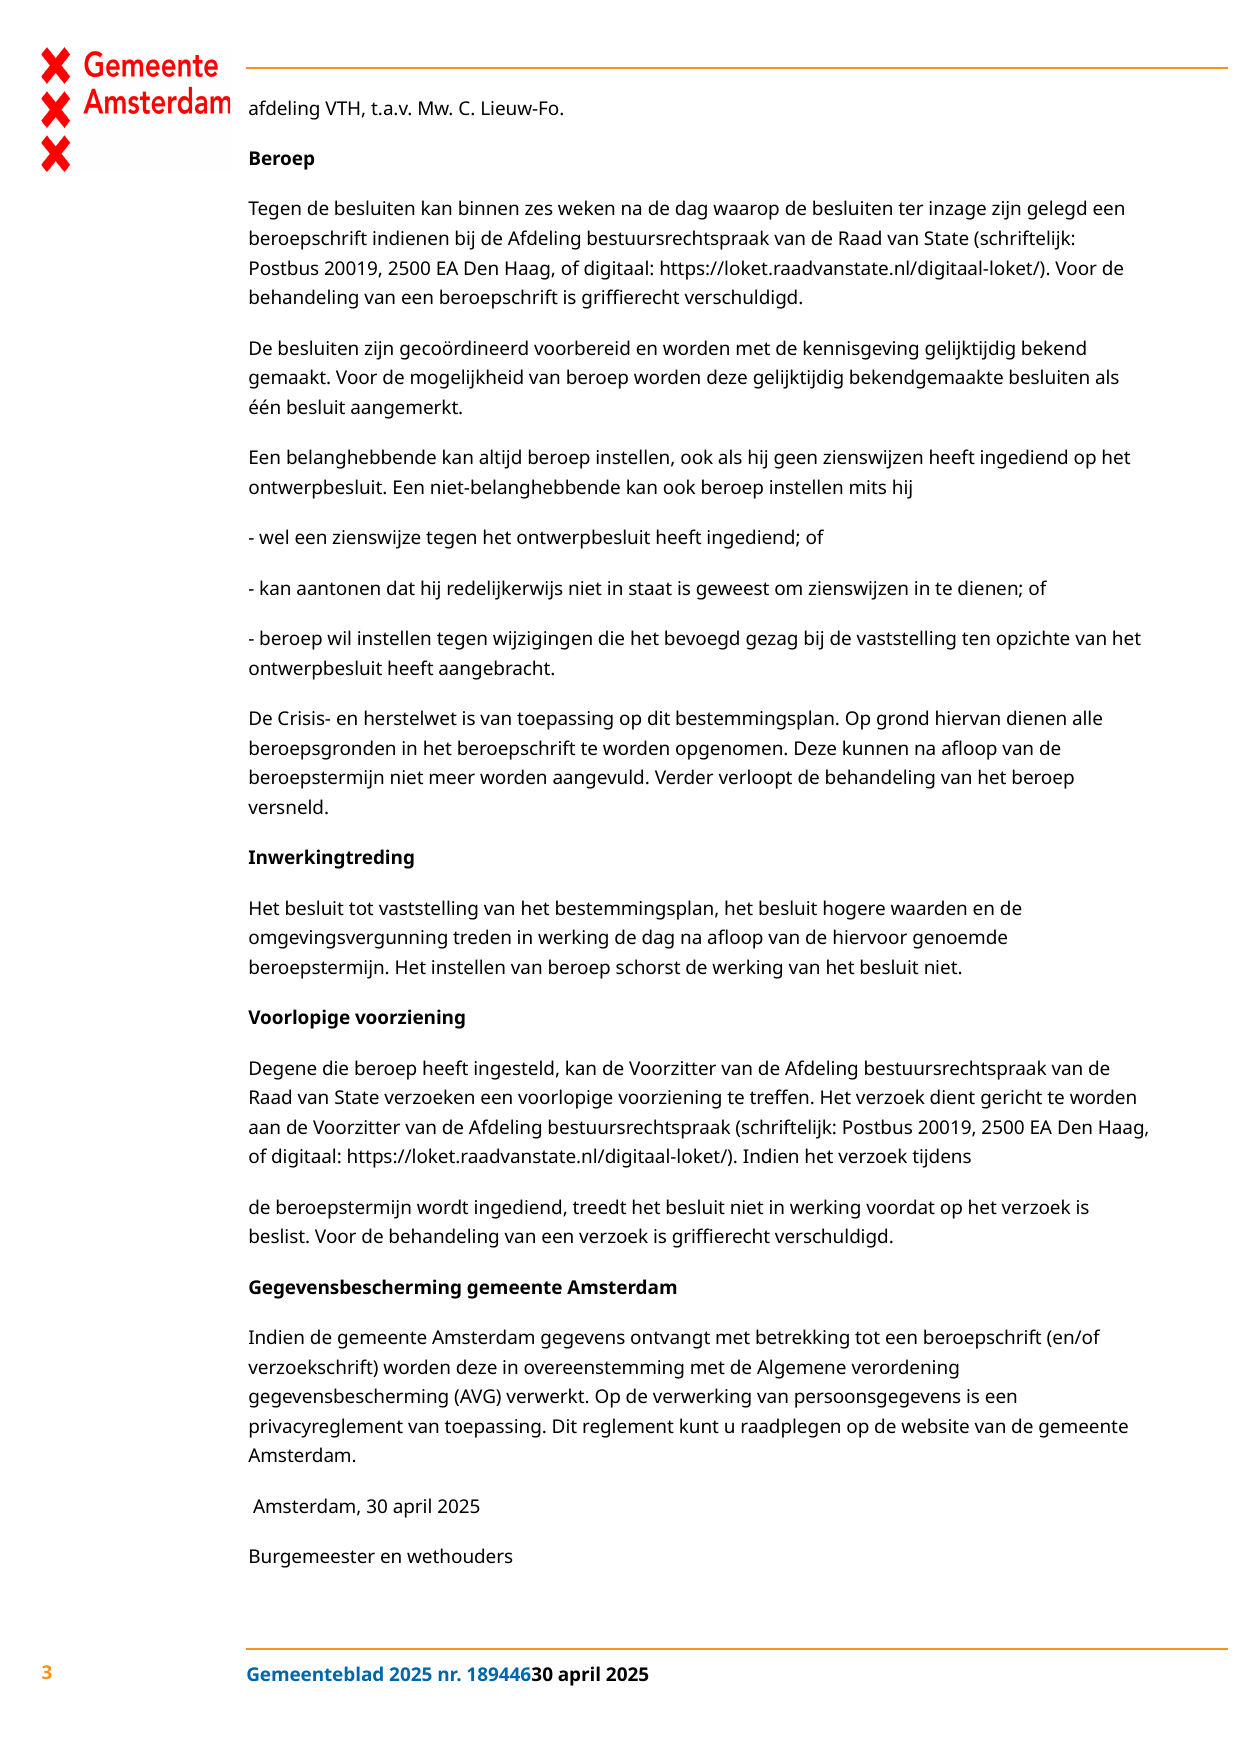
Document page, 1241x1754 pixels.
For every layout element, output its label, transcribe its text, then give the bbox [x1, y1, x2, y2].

text afdeling VTH, t.a.v. Mw. C. Lieuw-Fo. [248, 95, 1152, 121]
text De Crisis- en herstelwet is van toepassing op dit bestemmingsplan. Op grond hiervan dienen alle beroepsgronden in het beroepschrift te worden opgenomen. Deze kunnen na afloop van de beroepstermijn niet meer worden aangevuld. Verder verloopt de behandeling van het beroep versneld. [248, 705, 1152, 820]
text Amsterdam, 30 april 2025 [248, 1493, 1152, 1519]
text Burgemeester en wethouders [248, 1543, 1152, 1569]
text Gegevensbescherming gemeente Amsterdam [248, 1274, 1152, 1300]
text Tegen de besluiten kan binnen zes weken na de dag waarop de besluiten ter inzage zijn gelegd een beroepschrift indienen bij de Afdeling bestuursrechtspraak van de Raad van State (schriftelijk: Postbus 20019, 2500 EA Den Haag, of digitaal: https://loket.raadvanstate.nl/digitaal-loket/). Voor de behandeling van een beroepschrift is griffierecht verschuldigd. [248, 196, 1152, 310]
text Inwerkingtreding [248, 844, 1152, 870]
text - beroep wil instellen tegen wijzigingen die het bevoegd gezag bij de vaststelling ten opzichte van het ontwerpbesluit heeft aangebracht. [248, 625, 1152, 681]
text Beroep [248, 145, 1152, 171]
picture [41, 47, 231, 172]
text Voorlopige voorziening [248, 1004, 1152, 1030]
text Een belanghebbende kan altijd beroep instellen, ook als hij geen zienswijzen heeft ingediend op het ontwerpbesluit. Een niet-belanghebbende kan ook beroep instellen mits hij [248, 444, 1152, 500]
text - wel een zienswijze tegen het ontwerpbesluit heeft ingediend; of [248, 524, 1152, 550]
text Indien de gemeente Amsterdam gegevens ontvangt met betrekking tot een beroepschrift (en/of verzoekschrift) worden deze in overeenstemming met de Algemene verordening gegevensbescherming (AVG) verwerkt. Op de verwerking van persoonsgegevens is een privacyreglement van toepassing. Dit reglement kunt u raadplegen op de website van de gemeente Amsterdam. [248, 1324, 1152, 1468]
text de beroepstermijn wordt ingediend, treedt het besluit niet in werking voordat op het verzoek is beslist. Voor de behandeling van een verzoek is griffierecht verschuldigd. [248, 1194, 1152, 1249]
text Degene die beroep heeft ingesteld, kan de Voorzitter van de Afdeling bestuursrechtspraak van de Raad van State verzoeken een voorlopige voorziening te treffen. Het verzoek dient gericht te worden aan de Voorzitter van de Afdeling bestuursrechtspraak (schriftelijk: Postbus 20019, 2500 EA Den Haag, of digitaal: https://loket.raadvanstate.nl/digitaal-loket/). Indien het verzoek tijdens [248, 1055, 1152, 1169]
text De besluiten zijn gecoördineerd voorbereid en worden met de kennisgeving gelijktijdig bekend gemaakt. Voor de mogelijkheid van beroep worden deze gelijktijdig bekendgemaakte besluiten als één besluit aangemerkt. [248, 335, 1152, 420]
text Het besluit tot vaststelling van het bestemmingsplan, het besluit hogere waarden en de omgevingsvergunning treden in werking de dag na afloop van de hiervoor genoemde beroepstermijn. Het instellen van beroep schorst de werking van het besluit niet. [248, 895, 1152, 980]
text - kan aantonen dat hij redelijkerwijs niet in staat is geweest om zienswijzen in te dienen; of [248, 575, 1152, 601]
